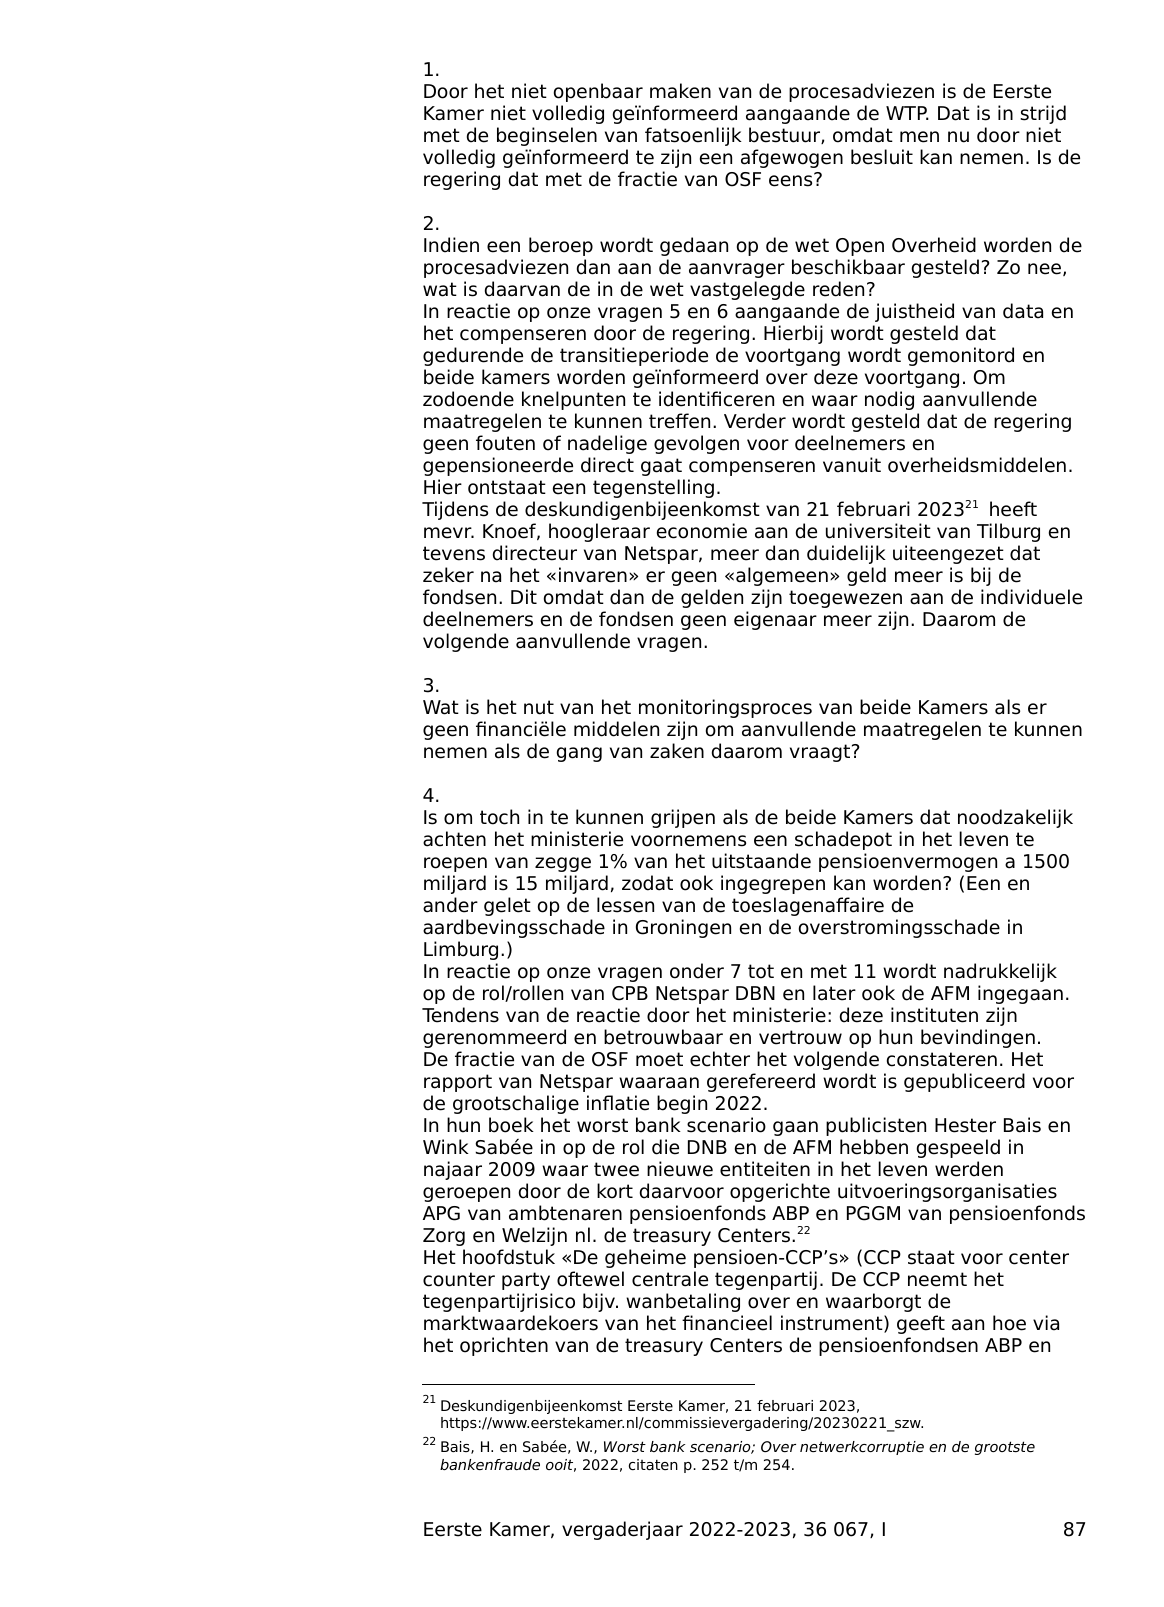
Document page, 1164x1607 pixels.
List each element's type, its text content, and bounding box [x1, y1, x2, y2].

text Wat is het nut van het monitoringsproces van beide Kamers als er geen financiële middelen zijn om aanvullende maatregelen te kunnen nemen als de gang van zaken daarom vraagt? [422, 697, 1087, 763]
text Bais, H. en Sabée, W., Worst bank scenario; Over netwerkcorruptie en de grootste bankenfraude ooit, 2022, citaten p. 252 t/m 254. [422, 1435, 1087, 1474]
text Tijdens de deskundigenbijeenkomst van 21 februari 2023 heeft mevr. Knoef, hoogleraar economie aan de universiteit van Tilburg en tevens directeur van Netspar, meer dan duidelijk uiteengezet dat zeker na het «invaren» er geen «algemeen» geld meer is bij de fondsen. Dit omdat dan de gelden zijn toegewezen aan de individuele deelnemers en de fondsen geen eigenaar meer zijn. Daarom de volgende aanvullende vragen. [422, 499, 1087, 653]
text Door het niet openbaar maken van de procesadviezen is de Eerste Kamer niet volledig geïnformeerd aangaande de WTP. Dat is in strijd met de beginselen van fatsoenlijk bestuur, omdat men nu door niet volledig geïnformeerd te zijn een afgewogen besluit kan nemen. Is de regering dat met de fractie van OSF eens? [422, 81, 1087, 191]
text 3. [422, 675, 1087, 697]
text De fractie van de OSF moet echter het volgende constateren. Het rapport van Netspar waaraan gerefereerd wordt is gepubliceerd voor de grootschalige inflatie begin 2022. [422, 1049, 1087, 1115]
text In reactie op onze vragen onder 7 tot en met 11 wordt nadrukkelijk op de rol/rollen van CPB Netspar DBN en later ook de AFM ingegaan. Tendens van de reactie door het ministerie: deze instituten zijn gerenommeerd en betrouwbaar en vertrouw op hun bevindingen. [422, 961, 1087, 1049]
text Is om toch in te kunnen grijpen als de beide Kamers dat noodzakelijk achten het ministerie voornemens een schadepot in het leven te roepen van zegge 1% van het uitstaande pensioenvermogen a 1500 miljard is 15 miljard, zodat ook ingegrepen kan worden? (Een en ander gelet op de lessen van de toeslagenaffaire de aardbevingsschade in Groningen en de overstromingsschade in Limburg.) [422, 807, 1087, 961]
text In reactie op onze vragen 5 en 6 aangaande de juistheid van data en het compenseren door de regering. Hierbij wordt gesteld dat gedurende de transitieperiode de voortgang wordt gemonitord en beide kamers worden geïnformeerd over deze voortgang. Om zodoende knelpunten te identificeren en waar nodig aanvullende maatregelen te kunnen treffen. Verder wordt gesteld dat de regering geen fouten of nadelige gevolgen voor deelnemers en gepensioneerde direct gaat compenseren vanuit overheidsmiddelen. Hier ontstaat een tegenstelling. [422, 301, 1087, 499]
text Deskundigenbijeenkomst Eerste Kamer, 21 februari 2023, https://www.eerstekamer.nl/commissievergadering/20230221_szw. [422, 1393, 1087, 1432]
text 2. [422, 213, 1087, 235]
text Indien een beroep wordt gedaan op de wet Open Overheid worden de procesadviezen dan aan de aanvrager beschikbaar gesteld? Zo nee, wat is daarvan de in de wet vastgelegde reden? [422, 235, 1087, 301]
text 1. [422, 59, 1087, 81]
text In hun boek het worst bank scenario gaan publicisten Hester Bais en Wink Sabée in op de rol die DNB en de AFM hebben gespeeld in najaar 2009 waar twee nieuwe entiteiten in het leven werden geroepen door de kort daarvoor opgerichte uitvoeringsorganisaties APG van ambtenaren pensioenfonds ABP en PGGM van pensioenfonds Zorg en Welzijn nl. de treasury Centers. [422, 1115, 1087, 1247]
text 4. [422, 785, 1087, 807]
text Het hoofdstuk «De geheime pensioen-CCP’s» (CCP staat voor center counter party oftewel centrale tegenpartij. De CCP neemt het tegenpartijrisico bijv. wanbetaling over en waarborgt de marktwaardekoers van het financieel instrument) geeft aan hoe via het oprichten van de treasury Centers de pensioenfondsen ABP en [422, 1247, 1087, 1356]
